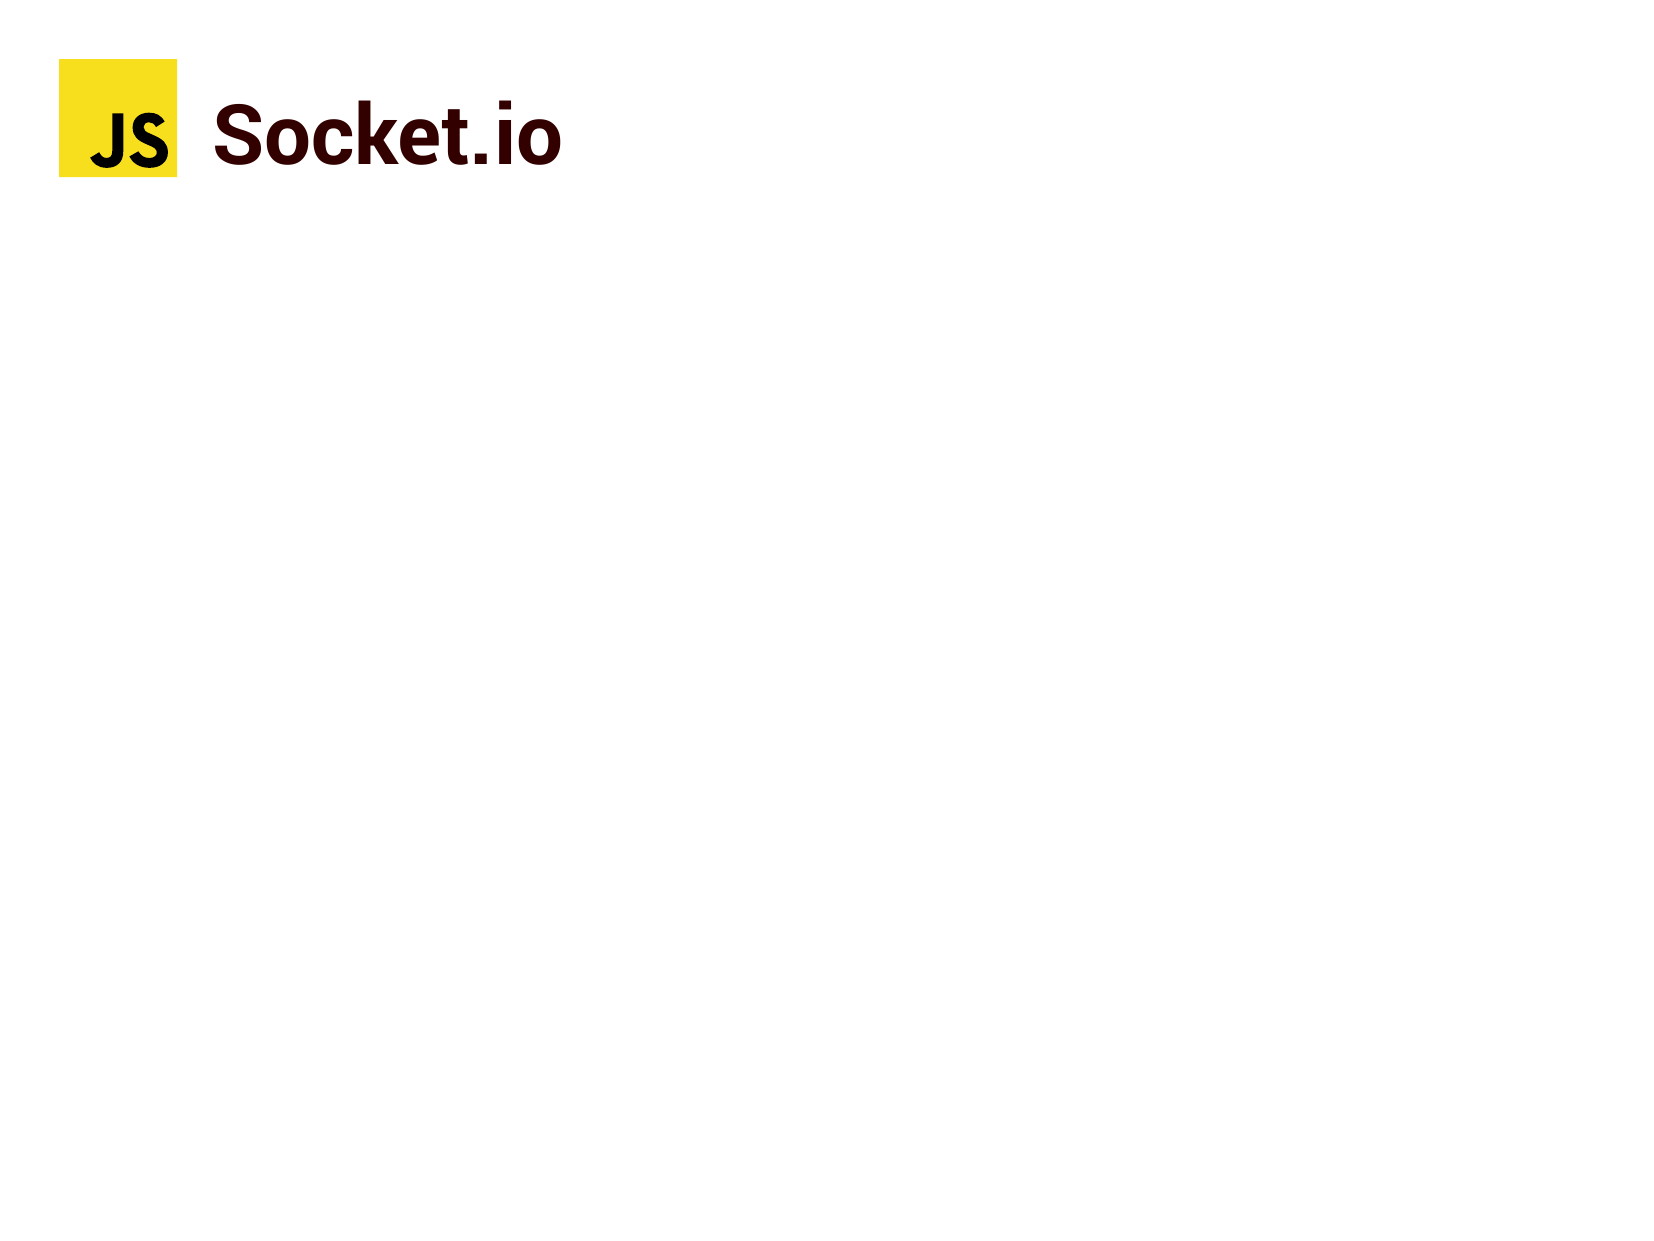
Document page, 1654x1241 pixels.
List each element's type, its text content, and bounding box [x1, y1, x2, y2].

title Socket.io [194, 72, 1559, 201]
